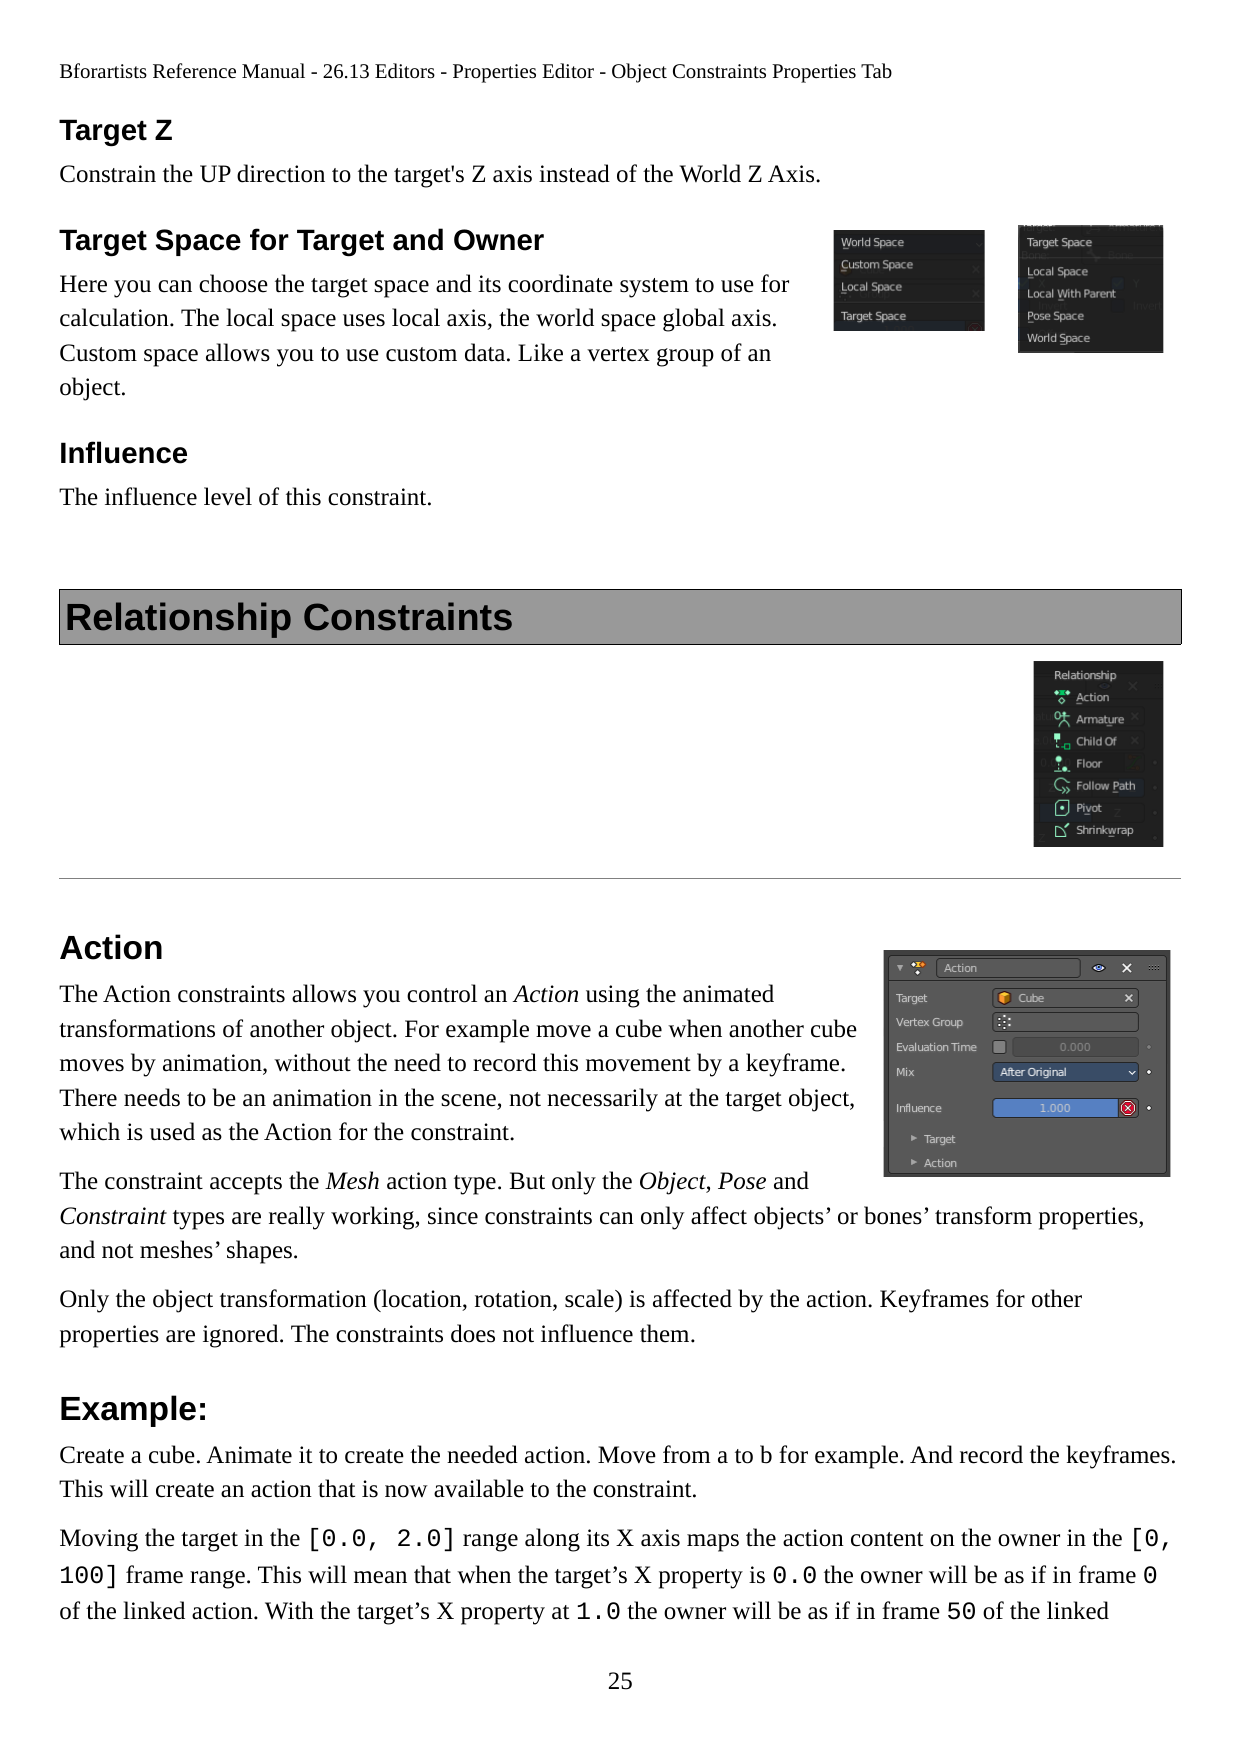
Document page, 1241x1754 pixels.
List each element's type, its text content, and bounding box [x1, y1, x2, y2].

text Create a cube. Animate it to create the needed action. Move from a to b for example. And record the keyframes. This will create an action that is now available to the constraint. [59, 1440, 1181, 1503]
picture [833, 230, 985, 331]
picture [1033, 661, 1164, 847]
text The Action constraints allows you control an Action using the animated transformations of another object. For example move a cube when another cube moves by animation, without the need to record this movement by a keyframe. There needs to be an animation in the scene, not necessarily at the target object, which is used as the Action for the constraint. [59, 979, 883, 1146]
picture [883, 950, 1171, 1177]
picture [1018, 225, 1164, 353]
text Here you can choose the target space and its coordinate system to use for calculation. The local space uses local axis, the world space global axis. Custom space allows you to use custom data. Like a vertex group of an object. [59, 269, 1181, 401]
text Moving the target in the [0.0, 2.0] range along its X axis maps the action content on the owner in the [0, 100] frame range. This will mean that when the target’s X property is 0.0 the owner will be as if in frame 0 of the linked action. With the target’s X property at 1.0 the owner will be as if in frame 50 of the linked [59, 1523, 1181, 1627]
text Constrain the UP direction to the target's Z axis instead of the World Z Axis. [59, 159, 1181, 188]
text Only the object transformation (location, rotation, scale) is affected by the action. Keyframes for other properties are ignored. The constraints does not influence them. [59, 1284, 1181, 1347]
text The influence level of this constraint. [59, 482, 1181, 511]
subtitle Action [59, 928, 1181, 967]
table_header Relationship Constraints [60, 590, 1181, 644]
subtitle Influence [59, 436, 1181, 469]
text The constraint accepts the Mesh action type. But only the Object, Pose and Constraint types are really working, since constraints can only affect objects’ or bones’ transform properties, and not meshes’ shapes. [59, 1166, 1181, 1264]
subtitle Target Space for Target and Owner [59, 222, 1181, 256]
subtitle Target Z [59, 113, 1181, 146]
subtitle Example: [59, 1389, 1181, 1427]
